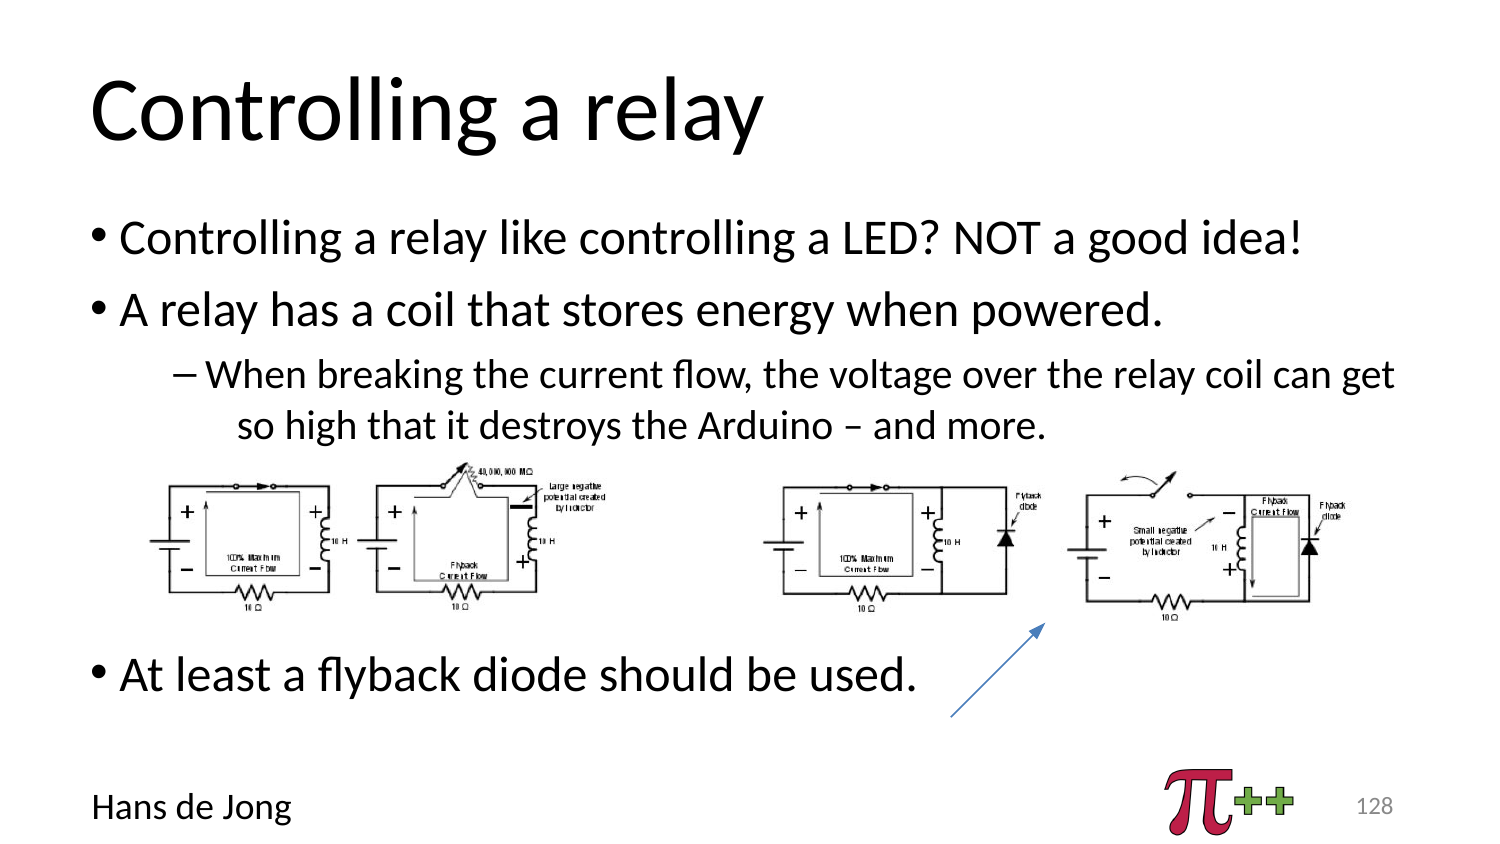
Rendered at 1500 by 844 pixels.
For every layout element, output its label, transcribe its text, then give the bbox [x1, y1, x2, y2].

list Controlling a relay like controlling a LED? NOT a good idea! A relay has a coil that stores energy when powered. When breaking the current flow, the voltage over the relay coil can get so high that it destroys the Arduino – and more. At least a flyback diode should be used. [75, 196, 1426, 754]
text_box 127 [1340, 782, 1426, 827]
picture [147, 457, 609, 620]
picture [761, 469, 1353, 621]
title Controlling a relay [75, 33, 1426, 175]
